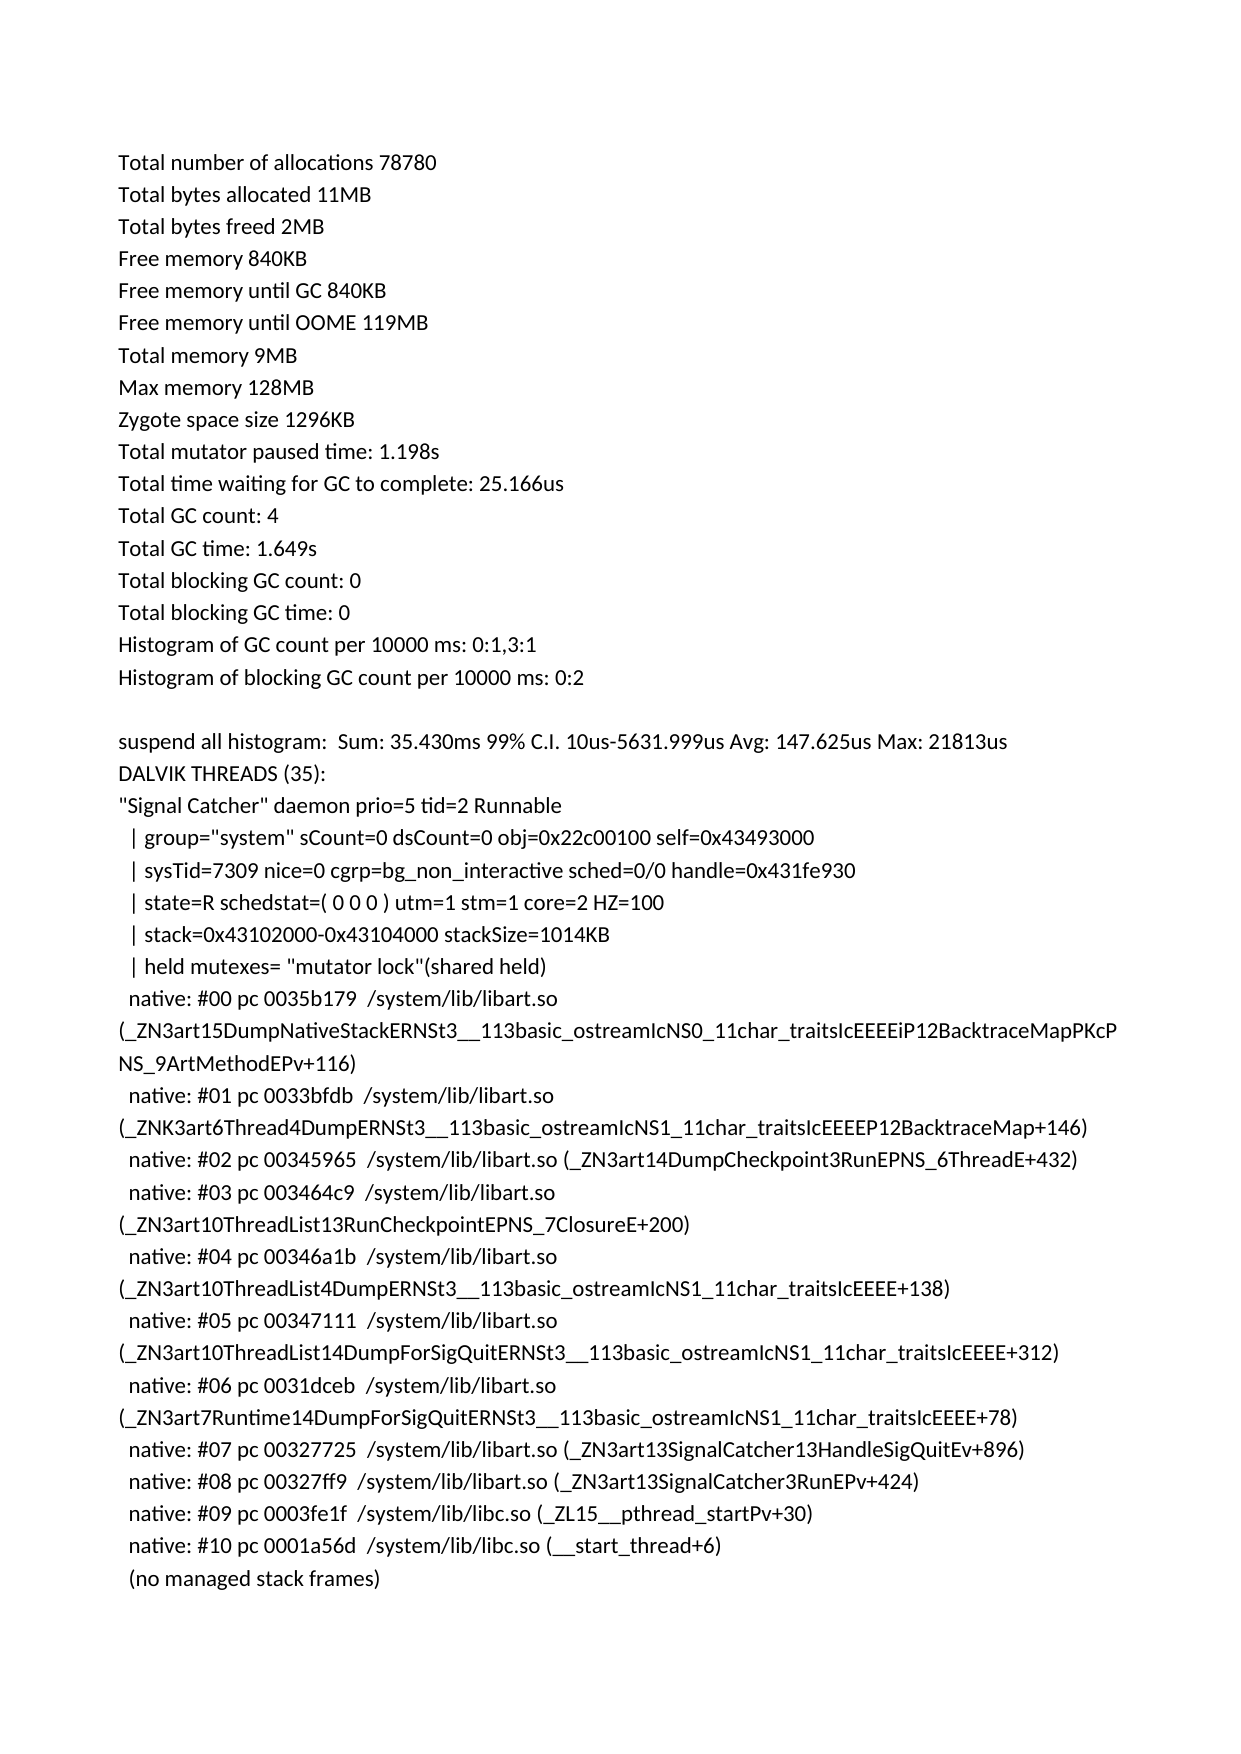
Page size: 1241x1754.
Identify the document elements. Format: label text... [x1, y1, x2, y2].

text Total time waiting for GC to complete: 25.166us [118, 469, 1122, 497]
text Free memory until GC 840KB [118, 276, 1122, 304]
text DALVIK THREADS (35): [118, 759, 1122, 787]
text Free memory until OOME 119MB [118, 308, 1122, 337]
text Total bytes allocated 11MB [118, 180, 1122, 208]
text native: #08 pc 00327ff9 /system/lib/libart.so (_ZN3art13SignalCatcher3RunEPv+424) [118, 1467, 1122, 1495]
text native: #01 pc 0033bfdb /system/lib/libart.so (_ZNK3art6Thread4DumpERNSt3__113basic_ostreamIcNS1_11char_traitsIcEEEEP12BacktraceMap+146) [118, 1081, 1122, 1141]
text suspend all histogram: Sum: 35.430ms 99% C.I. 10us-5631.999us Avg: 147.625us Max: 21813us [118, 727, 1122, 755]
text Total blocking GC count: 0 [118, 566, 1122, 594]
text native: #04 pc 00346a1b /system/lib/libart.so (_ZN3art10ThreadList4DumpERNSt3__113basic_ostreamIcNS1_11char_traitsIcEEEE+138) [118, 1242, 1122, 1302]
text Histogram of GC count per 10000 ms: 0:1,3:1 [118, 630, 1122, 658]
text Free memory 840KB [118, 244, 1122, 272]
text native: #02 pc 00345965 /system/lib/libart.so (_ZN3art14DumpCheckpoint3RunEPNS_6ThreadE+432) [118, 1145, 1122, 1173]
text Total GC time: 1.649s [118, 534, 1122, 562]
text Zygote space size 1296KB [118, 405, 1122, 433]
text "Signal Catcher" daemon prio=5 tid=2 Runnable [118, 791, 1122, 819]
text native: #07 pc 00327725 /system/lib/libart.so (_ZN3art13SignalCatcher13HandleSigQuitEv+896) [118, 1435, 1122, 1463]
text native: #03 pc 003464c9 /system/lib/libart.so (_ZN3art10ThreadList13RunCheckpointEPNS_7ClosureE+200) [118, 1178, 1122, 1238]
text Total number of allocations 78780 [118, 148, 1122, 176]
text Total GC count: 4 [118, 502, 1122, 530]
text native: #09 pc 0003fe1f /system/lib/libc.so (_ZL15__pthread_startPv+30) [118, 1499, 1122, 1527]
text native: #06 pc 0031dceb /system/lib/libart.so (_ZN3art7Runtime14DumpForSigQuitERNSt3__113basic_ostreamIcNS1_11char_traitsIcEEEE+78) [118, 1371, 1122, 1431]
text Histogram of blocking GC count per 10000 ms: 0:2 [118, 663, 1122, 691]
text | sysTid=7309 nice=0 cgrp=bg_non_interactive sched=0/0 handle=0x431fe930 [118, 856, 1122, 884]
text | state=R schedstat=( 0 0 0 ) utm=1 stm=1 core=2 HZ=100 [118, 888, 1122, 916]
text (no managed stack frames) [118, 1564, 1122, 1592]
text Total memory 9MB [118, 341, 1122, 369]
text | stack=0x43102000-0x43104000 stackSize=1014KB [118, 920, 1122, 948]
text Total mutator paused time: 1.198s [118, 437, 1122, 465]
text native: #00 pc 0035b179 /system/lib/libart.so (_ZN3art15DumpNativeStackERNSt3__113basic_ostreamIcNS0_11char_traitsIcEEEEiP12BacktraceMapPKcPNS_9ArtMethodEPv+116) [118, 984, 1122, 1077]
text Max memory 128MB [118, 373, 1122, 401]
text Total blocking GC time: 0 [118, 598, 1122, 626]
text | held mutexes= "mutator lock"(shared held) [118, 952, 1122, 980]
text native: #10 pc 0001a56d /system/lib/libc.so (__start_thread+6) [118, 1532, 1122, 1560]
text native: #05 pc 00347111 /system/lib/libart.so (_ZN3art10ThreadList14DumpForSigQuitERNSt3__113basic_ostreamIcNS1_11char_traitsIcEEEE+312) [118, 1306, 1122, 1367]
text Total bytes freed 2MB [118, 212, 1122, 240]
text | group="system" sCount=0 dsCount=0 obj=0x22c00100 self=0x43493000 [118, 823, 1122, 852]
